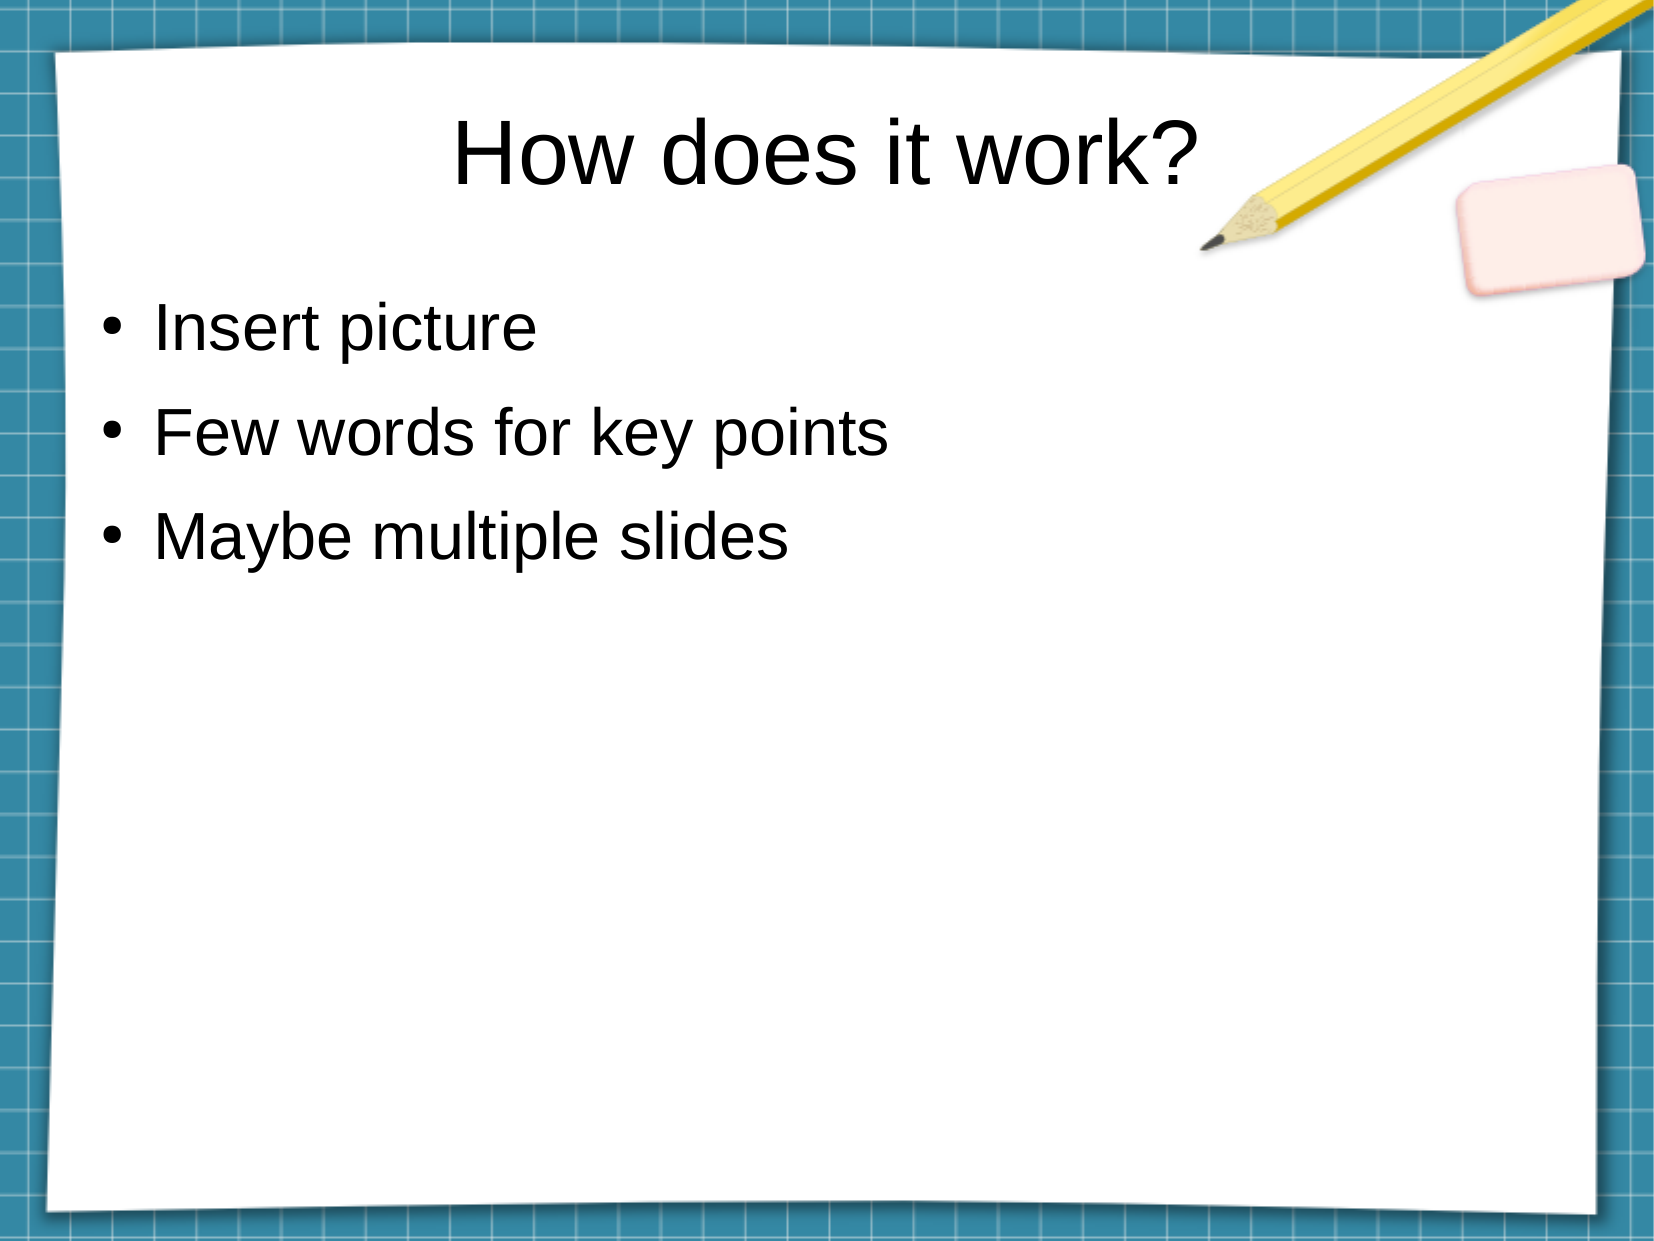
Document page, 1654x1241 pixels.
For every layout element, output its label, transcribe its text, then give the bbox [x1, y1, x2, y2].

title How does it work? [82, 49, 1571, 257]
list Insert picture Few words for key points Maybe multiple slides [82, 290, 1571, 1010]
picture [0, 0, 1654, 1241]
